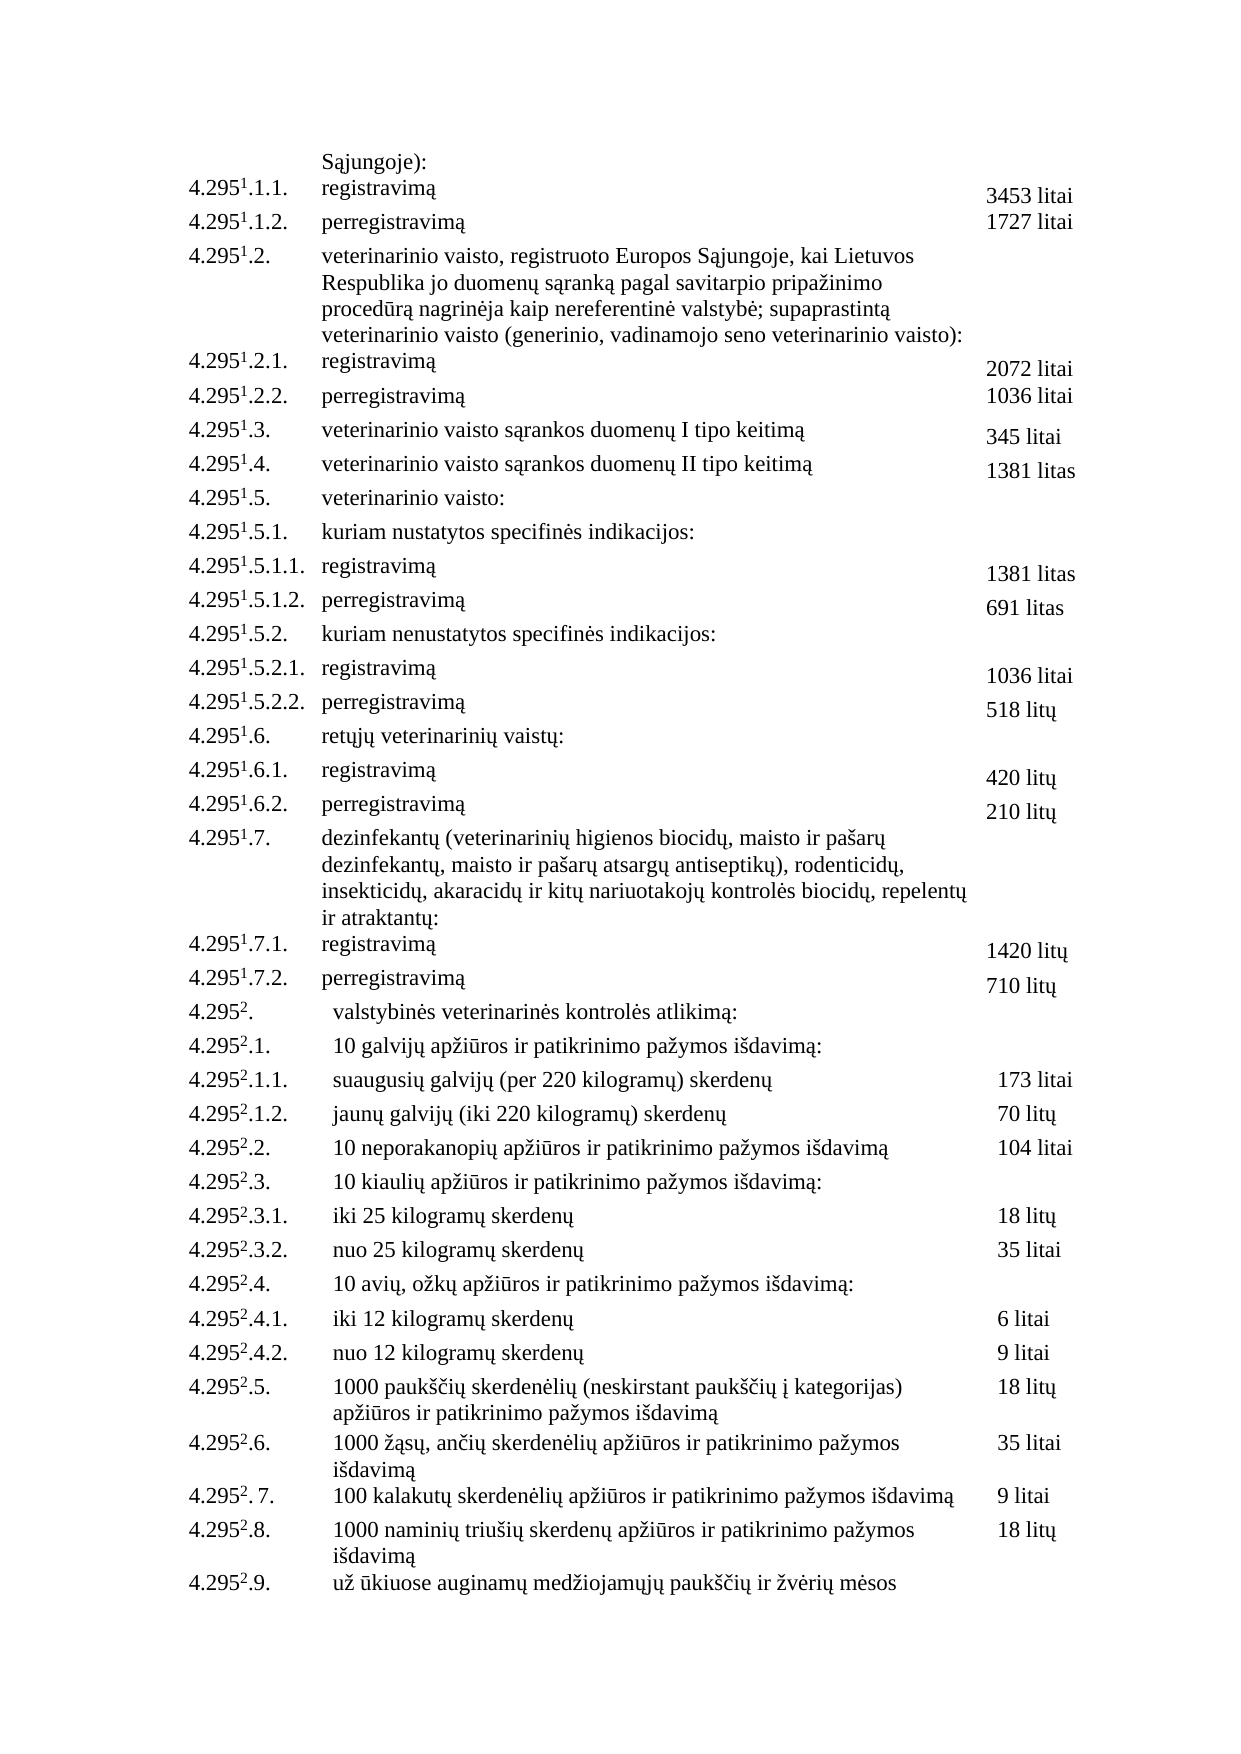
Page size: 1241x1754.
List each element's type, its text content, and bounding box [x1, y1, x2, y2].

table_cell [986, 242, 1148, 348]
table_cell [986, 998, 1148, 1032]
table_cell 10 galvijų apžiūros ir patikrinimo pažymos išdavimą: [321, 1032, 986, 1066]
table_cell 4.2952.6. [177, 1430, 321, 1482]
table_cell 4.2951.1.1. [177, 174, 321, 208]
table_cell 35 litai [986, 1430, 1148, 1482]
table_cell veterinarinio vaisto sąrankos duomenų I tipo keitimą [321, 416, 986, 450]
table_cell [986, 1032, 1148, 1066]
table_cell 4.2952.4.2. [177, 1339, 321, 1373]
table_cell [177, 148, 321, 174]
table_cell nuo 25 kilogramų skerdenų [321, 1236, 986, 1271]
table_cell 4.2951.6.2. [177, 790, 321, 824]
table_cell registravimą [321, 552, 986, 586]
table_cell 4.2951.5.1. [177, 518, 321, 552]
table_cell 4.2951.2.2. [177, 382, 321, 416]
table_cell kuriam nustatytos specifinės indikacijos: [321, 518, 986, 552]
table_cell perregistravimą [321, 964, 986, 998]
table_cell 518 litų [986, 688, 1148, 722]
table_cell nuo 12 kilogramų skerdenų [321, 1339, 986, 1373]
table_cell 18 litų [986, 1516, 1148, 1569]
table_cell 70 litų [986, 1100, 1148, 1134]
table_cell 6 litai [986, 1305, 1148, 1339]
table_cell 4.2951.2. [177, 242, 321, 348]
table_cell veterinarinio vaisto: [321, 484, 986, 518]
table_cell [986, 148, 1148, 174]
table_cell [986, 722, 1148, 756]
table_cell registravimą [321, 930, 986, 964]
table_cell 4.2951.5.2. [177, 620, 321, 654]
table_cell už ūkiuose auginamų medžiojamųjų paukščių ir žvėrių mėsos [321, 1569, 986, 1603]
table_cell 4.2951.2.1. [177, 348, 321, 382]
table_cell 4.2952.3.2. [177, 1236, 321, 1271]
table_cell suaugusių galvijų (per 220 kilogramų) skerdenų [321, 1066, 986, 1100]
table_cell 4.2952.3. [177, 1168, 321, 1202]
table_cell 4.2952. [177, 998, 321, 1032]
table_cell 4.2951.6. [177, 722, 321, 756]
table_cell valstybinės veterinarinės kontrolės atlikimą: [321, 998, 986, 1032]
table_cell 1381 litas [986, 450, 1148, 484]
table_cell 1000 paukščių skerdenėlių (neskirstant paukščių į kategorijas) apžiūros ir patikrinimo pažymos išdavimą [321, 1373, 986, 1429]
table_cell 4.2952.4.1. [177, 1305, 321, 1339]
table_cell [986, 1569, 1148, 1603]
table_cell 18 litų [986, 1373, 1148, 1429]
table_cell registravimą [321, 348, 986, 382]
table_cell retųjų veterinarinių vaistų: [321, 722, 986, 756]
table_cell iki 12 kilogramų skerdenų [321, 1305, 986, 1339]
table_cell [986, 825, 1148, 930]
table_cell 4.2952.8. [177, 1516, 321, 1569]
table_cell kuriam nenustatytos specifinės indikacijos: [321, 620, 986, 654]
table_cell 10 kiaulių apžiūros ir patikrinimo pažymos išdavimą: [321, 1168, 986, 1202]
table_cell 4.2952.1.1. [177, 1066, 321, 1100]
table_cell 4.2952.3.1. [177, 1203, 321, 1236]
table_cell 9 litai [986, 1482, 1148, 1516]
table_cell 4.2951.5.2.2. [177, 688, 321, 722]
table_cell 1420 litų [986, 930, 1148, 964]
table_cell 210 litų [986, 790, 1148, 824]
table_cell 4.2951.5.1.1. [177, 552, 321, 586]
table_cell 4.2952.1.2. [177, 1100, 321, 1134]
table_cell [986, 1271, 1148, 1304]
table_cell 10 avių, ožkų apžiūros ir patikrinimo pažymos išdavimą: [321, 1271, 986, 1304]
table_cell 4.2952.9. [177, 1569, 321, 1603]
table_cell 4.2951.6.1. [177, 756, 321, 790]
table_cell [986, 518, 1148, 552]
table_cell [986, 620, 1148, 654]
table_cell 4.2952.2. [177, 1134, 321, 1168]
table_cell 2072 litai [986, 348, 1148, 382]
table_cell 4.2951.3. [177, 416, 321, 450]
table_cell 691 litas [986, 586, 1148, 620]
table_cell 345 litai [986, 416, 1148, 450]
table_cell 4.2951.5.2.1. [177, 654, 321, 688]
table_cell 10 neporakanopių apžiūros ir patikrinimo pažymos išdavimą [321, 1134, 986, 1168]
table_cell 710 litų [986, 964, 1148, 998]
table_cell [986, 1168, 1148, 1202]
table_cell 4.2951.5.1.2. [177, 586, 321, 620]
table_cell 1036 litai [986, 654, 1148, 688]
table_cell 4.2951.7.1. [177, 930, 321, 964]
table_cell 4.2952. 7. [177, 1482, 321, 1516]
table_cell 9 litai [986, 1339, 1148, 1373]
table_cell perregistravimą [321, 790, 986, 824]
table_cell 104 litai [986, 1134, 1148, 1168]
table_cell registravimą [321, 756, 986, 790]
table_cell Sąjungoje): [321, 148, 986, 174]
table_cell 4.2952.4. [177, 1271, 321, 1304]
table_cell dezinfekantų (veterinarinių higienos biocidų, maisto ir pašarų dezinfekantų, maisto ir pašarų atsargų antiseptikų), rodenticidų, insekticidų, akaracidų ir kitų nariuotakojų kontrolės biocidų, repelentų ir atraktantų: [321, 825, 986, 930]
table_cell veterinarinio vaisto sąrankos duomenų II tipo keitimą [321, 450, 986, 484]
table_cell 100 kalakutų skerdenėlių apžiūros ir patikrinimo pažymos išdavimą [321, 1482, 986, 1516]
table_cell 18 litų [986, 1203, 1148, 1236]
table_cell 4.2951.4. [177, 450, 321, 484]
table_cell perregistravimą [321, 688, 986, 722]
table_cell 1000 žąsų, ančių skerdenėlių apžiūros ir patikrinimo pažymos išdavimą [321, 1430, 986, 1482]
table_cell perregistravimą [321, 208, 986, 242]
table_cell 4.2951.1.2. [177, 208, 321, 242]
table_cell 1727 litai [986, 208, 1148, 242]
table_cell 420 litų [986, 756, 1148, 790]
table_cell 4.2951.7.2. [177, 964, 321, 998]
table_cell 4.2951.7. [177, 825, 321, 930]
table_cell 3453 litai [986, 174, 1148, 208]
table_cell veterinarinio vaisto, registruoto Europos Sąjungoje, kai Lietuvos Respublika jo duomenų sąranką pagal savitarpio pripažinimo procedūrą nagrinėja kaip nereferentinė valstybė; supaprastintą veterinarinio vaisto (generinio, vadinamojo seno veterinarinio vaisto): [321, 242, 986, 348]
table_cell 1000 naminių triušių skerdenų apžiūros ir patikrinimo pažymos išdavimą [321, 1516, 986, 1569]
table_cell 1381 litas [986, 552, 1148, 586]
table_cell registravimą [321, 174, 986, 208]
table_cell 4.2952.1. [177, 1032, 321, 1066]
table_cell perregistravimą [321, 586, 986, 620]
table_cell 4.2952.5. [177, 1373, 321, 1429]
table_cell [986, 484, 1148, 518]
table_cell iki 25 kilogramų skerdenų [321, 1203, 986, 1236]
table_cell 4.2951.5. [177, 484, 321, 518]
table_cell 173 litai [986, 1066, 1148, 1100]
table_cell perregistravimą [321, 382, 986, 416]
table_cell 1036 litai [986, 382, 1148, 416]
table_cell 35 litai [986, 1236, 1148, 1271]
table_cell jaunų galvijų (iki 220 kilogramų) skerdenų [321, 1100, 986, 1134]
table_cell registravimą [321, 654, 986, 688]
